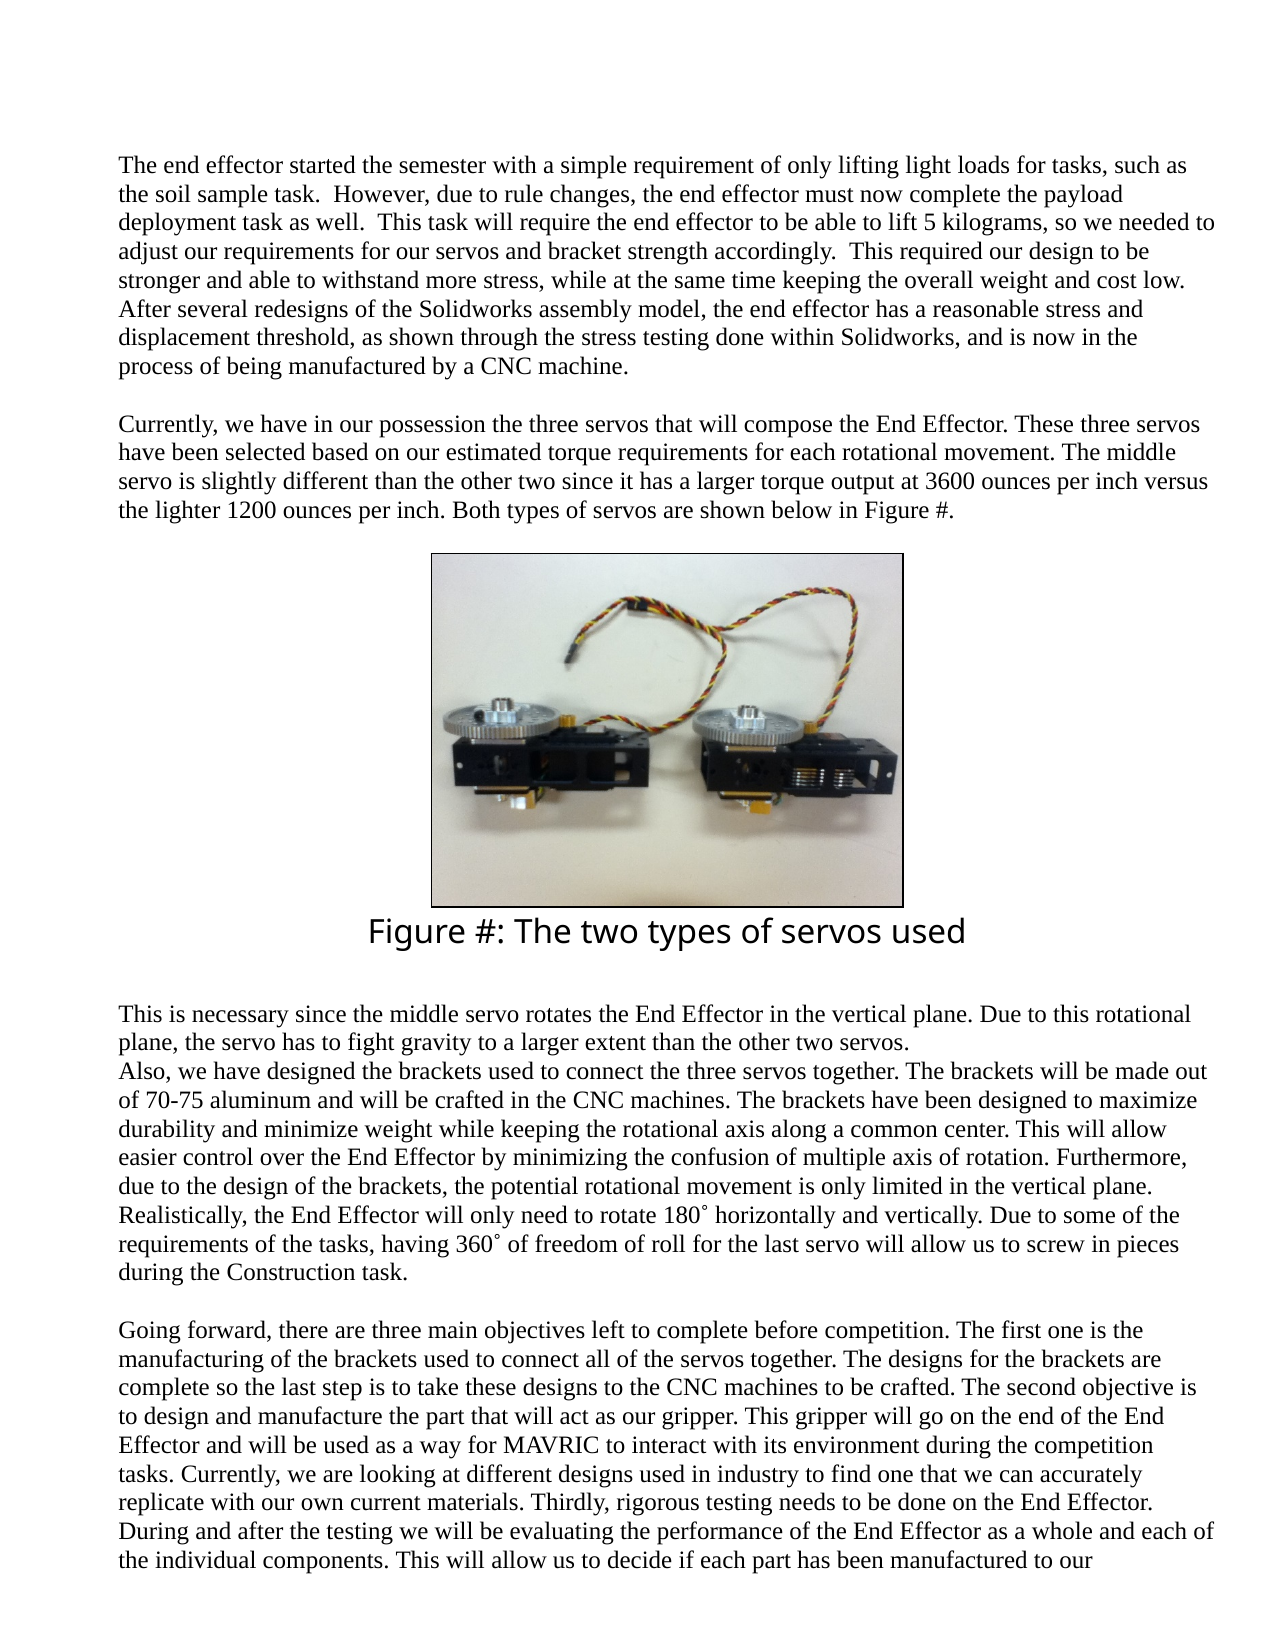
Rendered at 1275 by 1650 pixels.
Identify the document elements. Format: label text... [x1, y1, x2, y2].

text The end effector started the semester with a simple requirement of only lifting light loads for tasks, such as the soil sample task. However, due to rule changes, the end effector must now complete the payload deployment task as well. This task will require the end effector to be able to lift 5 kilograms, so we needed to adjust our requirements for our servos and bracket strength accordingly. This required our design to be stronger and able to withstand more stress, while at the same time keeping the overall weight and cost low. After several redesigns of the Solidworks assembly model, the end effector has a reasonable stress and displacement threshold, as shown through the stress testing done within Solidworks, and is now in the process of being manufactured by a CNC machine. [118, 150, 1216, 380]
text Figure #: The two types of servos used [118, 908, 1216, 953]
text This is necessary since the middle servo rotates the End Effector in the vertical plane. Due to this rotational plane, the servo has to fight gravity to a larger extent than the other two servos. [118, 999, 1216, 1056]
text Going forward, there are three main objectives left to complete before competition. The first one is the manufacturing of the brackets used to connect all of the servos together. The designs for the brackets are complete so the last step is to take these designs to the CNC machines to be crafted. The second objective is to design and manufacture the part that will act as our gripper. This gripper will go on the end of the End Effector and will be used as a way for MAVRIC to interact with its environment during the competition tasks. Currently, we are looking at different designs used in industry to find one that we can accurately replicate with our own current materials. Thirdly, rigorous testing needs to be done on the End Effector. During and after the testing we will be evaluating the performance of the End Effector as a whole and each of the individual components. This will allow us to decide if each part has been manufactured to our [118, 1315, 1216, 1574]
text Also, we have designed the brackets used to connect the three servos together. The brackets will be made out of 70-75 aluminum and will be crafted in the CNC machines. The brackets have been designed to maximize durability and minimize weight while keeping the rotational axis along a common center. This will allow easier control over the End Effector by minimizing the confusion of multiple axis of rotation. Furthermore, due to the design of the brackets, the potential rotational movement is only limited in the vertical plane. Realistically, the End Effector will only need to rotate 180˚ horizontally and vertically. Due to some of the requirements of the tasks, having 360˚ of freedom of roll for the last servo will allow us to screw in pieces during the Construction task. [118, 1056, 1216, 1286]
text Currently, we have in our possession the three servos that will compose the End Effector. These three servos have been selected based on our estimated torque requirements for each rotational movement. The middle servo is slightly different than the other two since it has a larger torque output at 3600 ounces per inch versus the lighter 1200 ounces per inch. Both types of servos are shown below in Figure #. [118, 409, 1216, 524]
